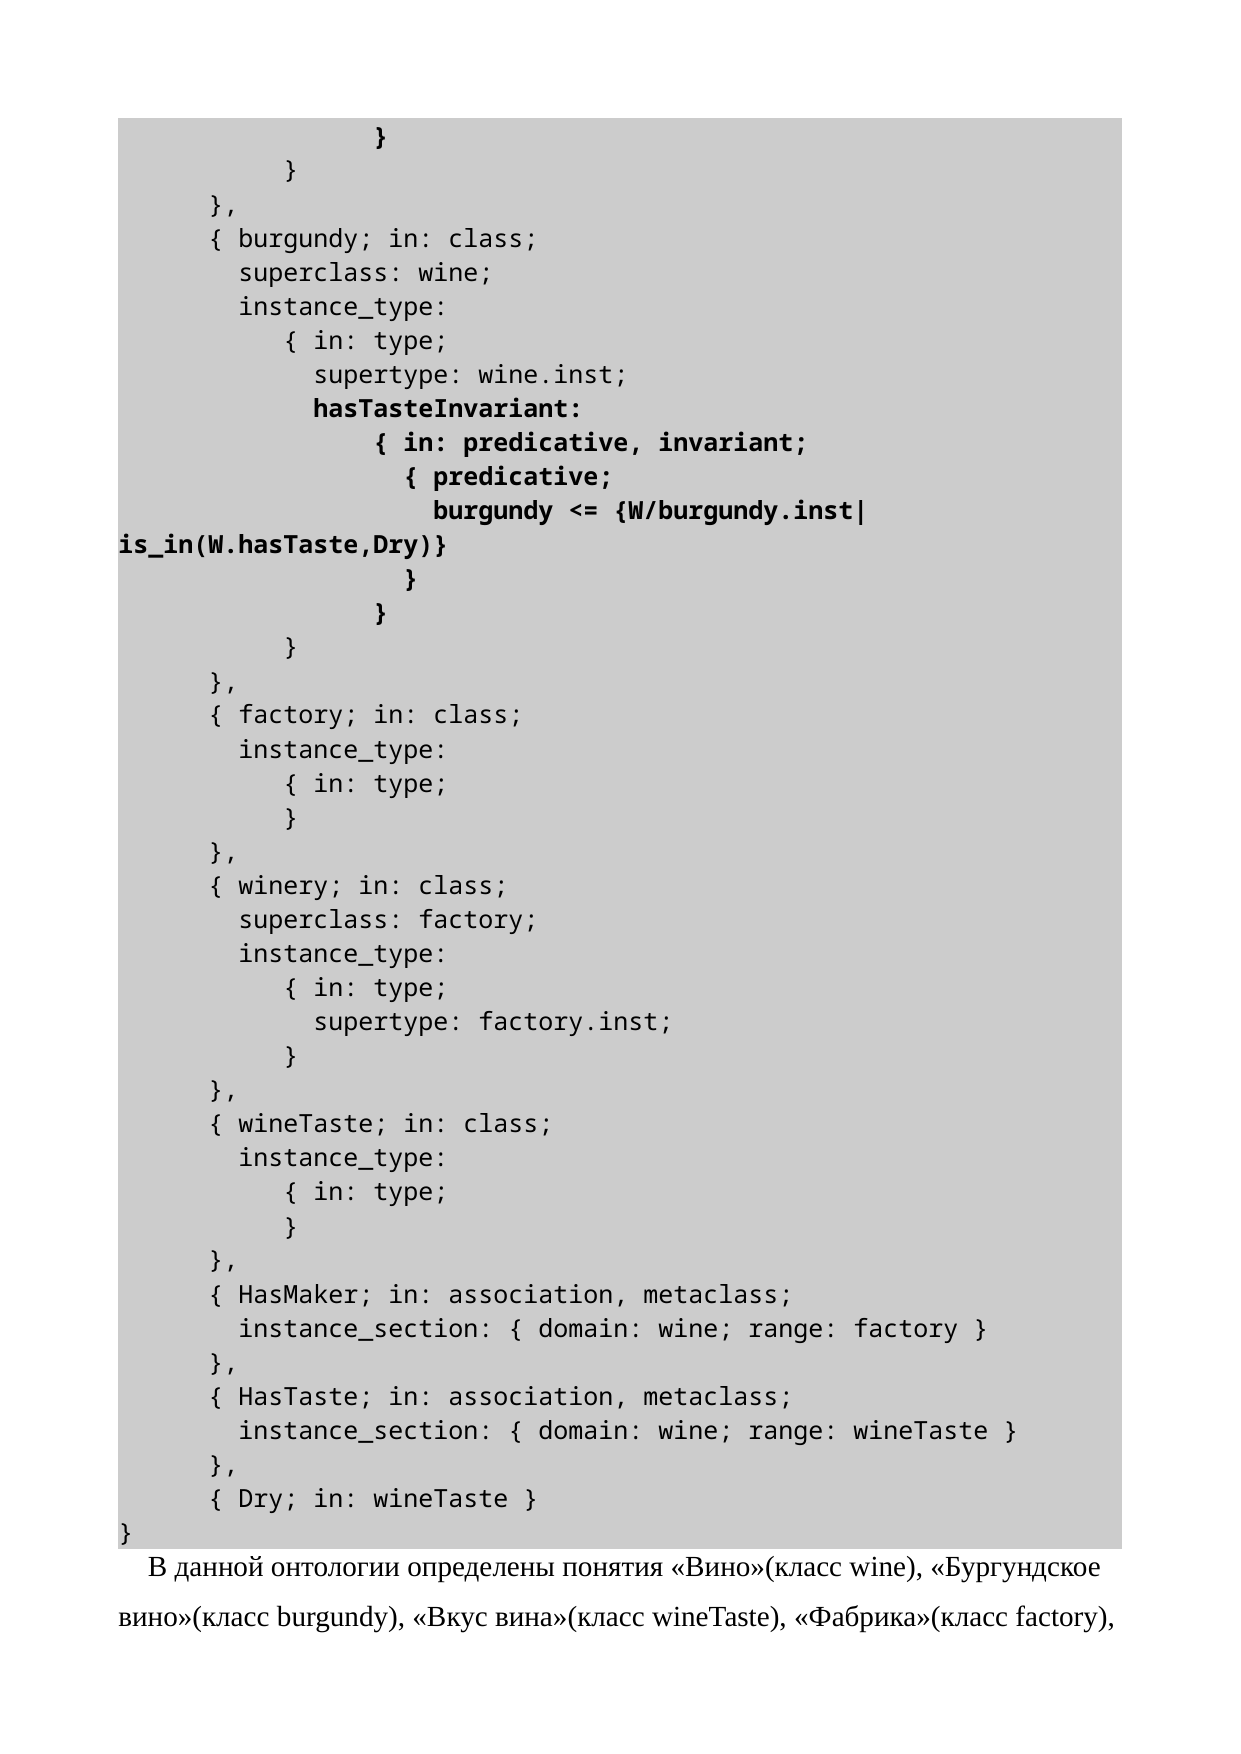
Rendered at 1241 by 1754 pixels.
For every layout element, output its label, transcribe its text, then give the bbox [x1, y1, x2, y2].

text } } }, { burgundy; in: class; superclass: wine; instance_type: { in: type; supertype: wine.inst; hasTasteInvariant: { in: predicative, invariant; { predicative; burgundy <= {W/burgundy.inst|is_in(W.hasTaste,Dry)} } } } }, { factory; in: class; instance_type: { in: type; } }, { winery; in: class; superclass: factory; instance_type: { in: type; supertype: factory.inst; } }, { wineTaste; in: class; instance_type: { in: type; } }, { HasMaker; in: association, metaclass; instance_section: { domain: wine; range: factory } }, { HasTaste; in: association, metaclass; instance_section: { domain: wine; range: wineTaste } }, { Dry; in: wineTaste } } [118, 118, 1122, 1549]
text В данной онтологии определены понятия «Вино»(класс wine), «Бургундское вино»(класс burgundy), «Вкус вина»(класс wineTaste), «Фабрика»(класс factory), [118, 1549, 1122, 1633]
